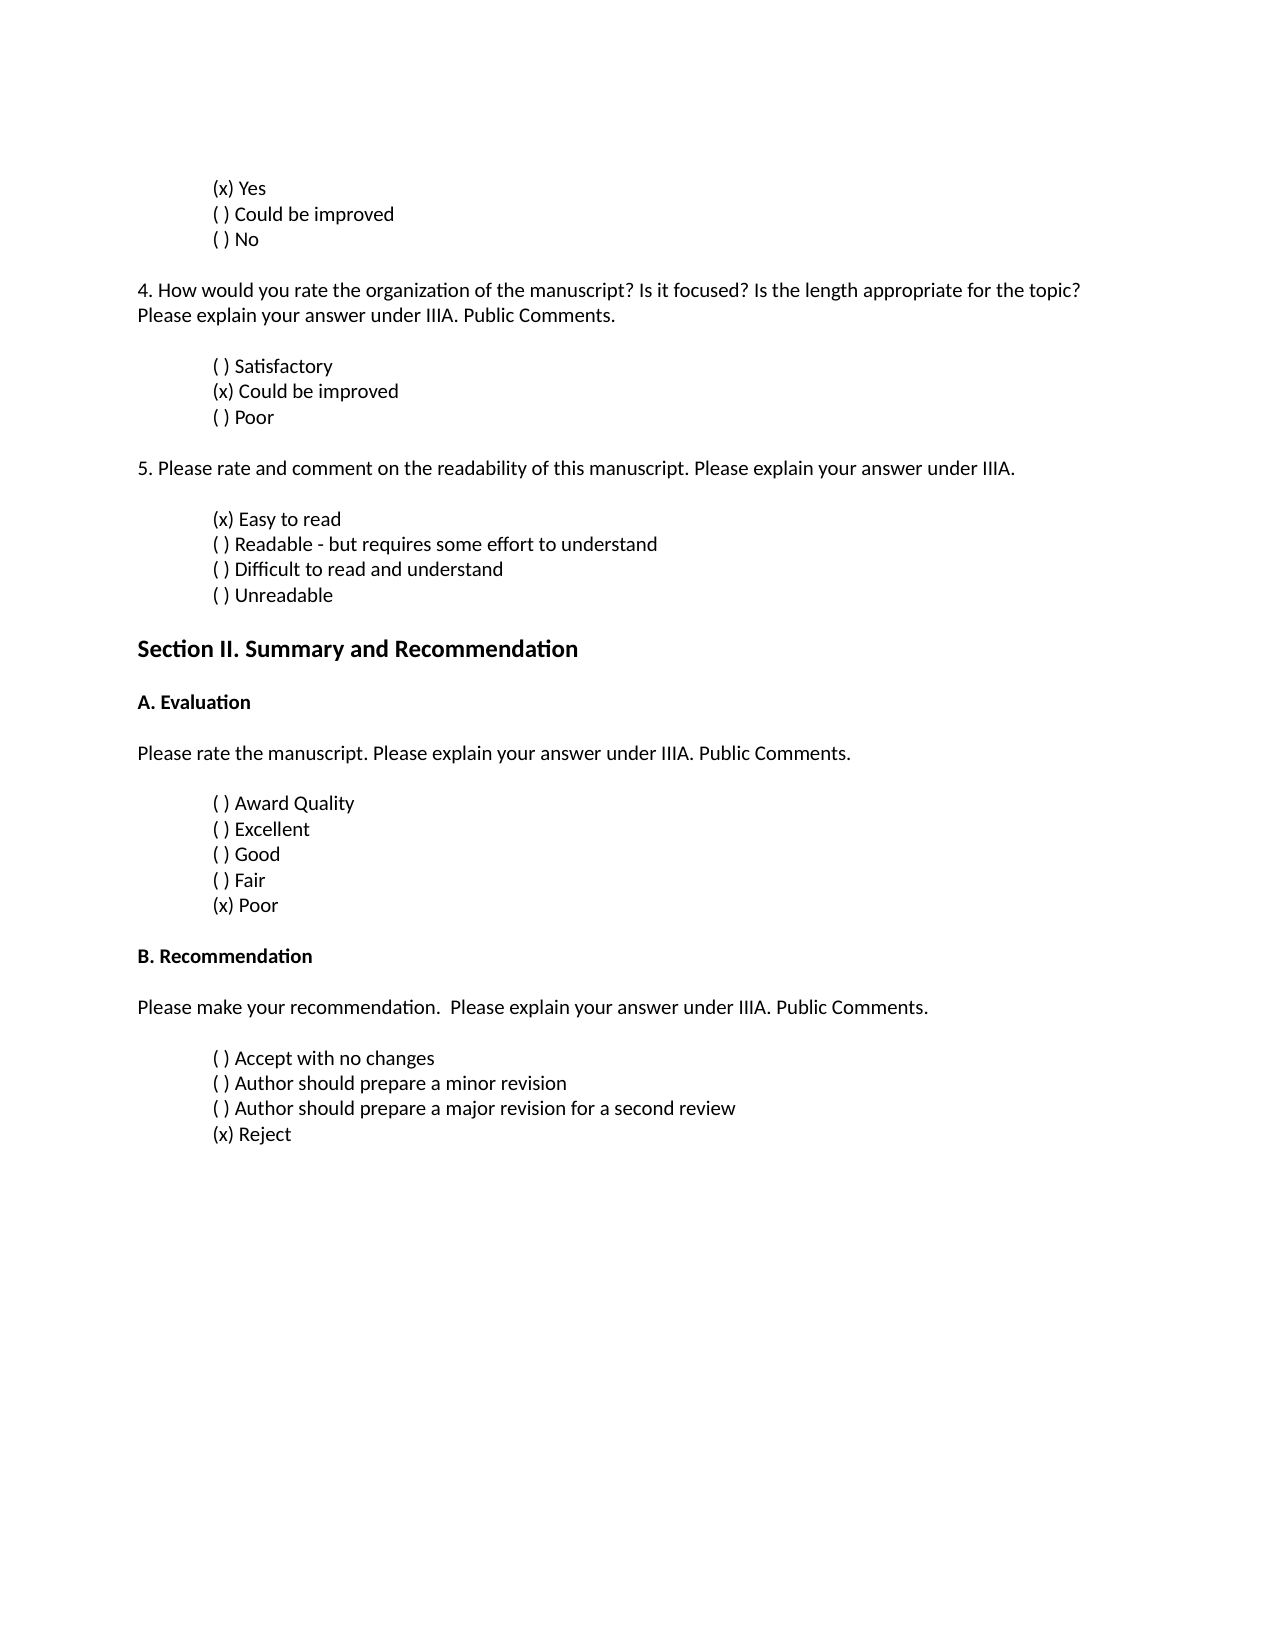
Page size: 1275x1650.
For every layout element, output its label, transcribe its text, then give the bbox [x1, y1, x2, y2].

text (x) Yes [212, 175, 1138, 201]
text ( ) Satisfactory [212, 353, 1138, 379]
text ( ) No [212, 226, 1138, 252]
text (x) Poor [212, 892, 1138, 918]
text ( ) Accept with no changes [212, 1045, 1138, 1070]
text ( ) Author should prepare a major revision for a second review [212, 1096, 1138, 1121]
text ( ) Author should prepare a minor revision [212, 1070, 1138, 1096]
text ( ) Award Quality [212, 791, 1138, 816]
text (x) Easy to read [212, 506, 1138, 531]
text ( ) Poor [212, 404, 1138, 429]
text ( ) Excellent [212, 816, 1138, 841]
text ( ) Could be improved [212, 201, 1138, 226]
text (x) Could be improved [212, 379, 1138, 404]
text Please rate the manuscript. Please explain your answer under IIIA. Public Comments. [137, 740, 1138, 765]
text ( ) Good [212, 841, 1138, 867]
text A. Evaluation [137, 689, 1138, 714]
text ( ) Fair [212, 867, 1138, 892]
text (x) Reject [212, 1121, 1138, 1146]
text ( ) Readable - but requires some effort to understand [212, 531, 1138, 557]
text B. Recommendation [137, 943, 1138, 968]
text ( ) Difficult to read and understand [212, 557, 1138, 582]
text 5. Please rate and comment on the readability of this manuscript. Please explain your answer under IIIA. [137, 455, 1138, 480]
text 4. How would you rate the organization of the manuscript? Is it focused? Is the length appropriate for the topic? Please explain your answer under IIIA. Public Comments. [137, 277, 1138, 328]
text Section II. Summary and Recommendation [137, 633, 1138, 663]
text Please make your recommendation. Please explain your answer under IIIA. Public Comments. [137, 994, 1138, 1019]
text ( ) Unreadable [212, 582, 1138, 607]
